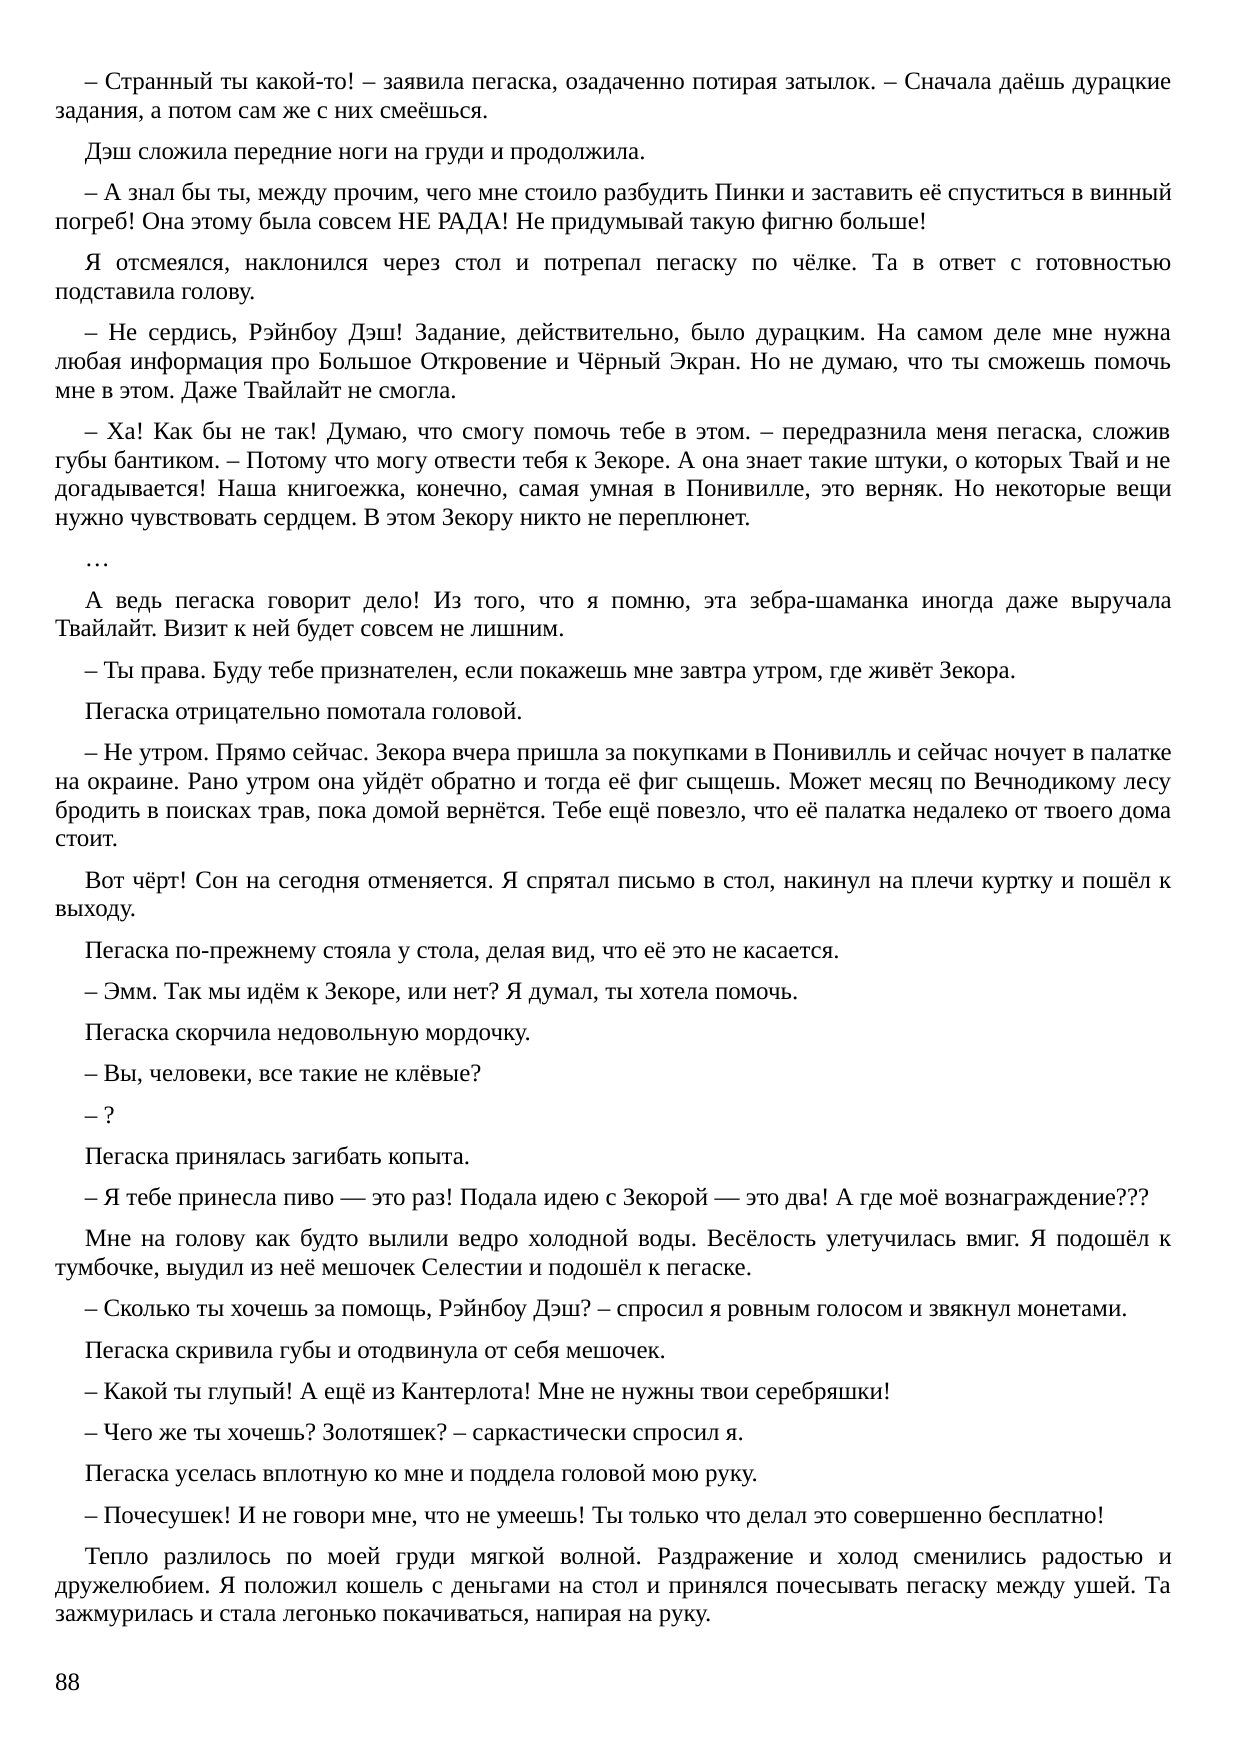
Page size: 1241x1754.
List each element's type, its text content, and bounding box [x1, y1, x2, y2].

text Пегаска скривила губы и отодвинула от себя мешочек. [55, 1335, 1173, 1363]
text Вот чёрт! Сон на сегодня отменяется. Я спрятал письмо в стол, накинул на плечи куртку и пошёл к выходу. [55, 865, 1173, 922]
text Пегаска скорчила недовольную мордочку. [55, 1017, 1173, 1046]
text – Эмм. Так мы идём к Зекоре, или нет? Я думал, ты хотела помочь. [55, 976, 1173, 1005]
text – Не утром. Прямо сейчас. Зекора вчера пришла за покупками в Понивилль и сейчас ночует в палатке на окраине. Рано утром она уйдёт обратно и тогда её фиг сыщешь. Может месяц по Вечнодикому лесу бродить в поисках трав, пока домой вернётся. Тебе ещё повезло, что её палатка недалеко от твоего дома стоит. [55, 737, 1173, 852]
text Пегаска отрицательно помотала головой. [55, 696, 1173, 725]
text – Сколько ты хочешь за помощь, Рэйнбоу Дэш? – спросил я ровным голосом и звякнул монетами. [55, 1293, 1173, 1322]
text – Странный ты какой-то! – заявила пегаска, озадаченно потирая затылок. – Сначала даёшь дурацкие задания, а потом сам же с них смеёшься. [55, 66, 1173, 123]
text – Какой ты глупый! А ещё из Кантерлота! Мне не нужны твои серебряшки! [55, 1376, 1173, 1405]
text Пегаска принялась загибать копыта. [55, 1141, 1173, 1170]
text Дэш сложила передние ноги на груди и продолжила. [55, 136, 1173, 165]
text – Почесушек! И не говори мне, что не умеешь! Ты только что делал это совершенно бесплатно! [55, 1500, 1173, 1528]
text … [55, 543, 1173, 572]
text – Не сердись, Рэйнбоу Дэш! Задание, действительно, было дурацким. На самом деле мне нужна любая информация про Большое Откровение и Чёрный Экран. Но не думаю, что ты сможешь помочь мне в этом. Даже Твайлайт не смогла. [55, 317, 1173, 403]
text – ? [55, 1100, 1173, 1128]
text – Ты права. Буду тебе признателен, если покажешь мне завтра утром, где живёт Зекора. [55, 655, 1173, 683]
text – Я тебе принесла пиво — это раз! Подала идею с Зекорой — это два! А где моё вознаграждение??? [55, 1182, 1173, 1211]
text Пегаска по-прежнему стояла у стола, делая вид, что её это не касается. [55, 935, 1173, 963]
text – Вы, человеки, все такие не клёвые? [55, 1058, 1173, 1087]
text Пегаска уселась вплотную ко мне и поддела головой мою руку. [55, 1458, 1173, 1487]
text – Ха! Как бы не так! Думаю, что смогу помочь тебе в этом. – передразнила меня пегаска, сложив губы бантиком. – Потому что могу отвести тебя к Зекоре. А она знает такие штуки, о которых Твай и не догадывается! Наша книгоежка, конечно, самая умная в Понивилле, это верняк. Но некоторые вещи нужно чувствовать сердцем. В этом Зекору никто не переплюнет. [55, 416, 1173, 531]
text Тепло разлилось по моей груди мягкой волной. Раздражение и холод сменились радостью и дружелюбием. Я положил кошель с деньгами на стол и принялся почесывать пегаску между ушей. Та зажмурилась и стала легонько покачиваться, напирая на руку. [55, 1541, 1173, 1627]
text – А знал бы ты, между прочим, чего мне стоило разбудить Пинки и заставить её спуститься в винный погреб! Она этому была совсем НЕ РАДА! Не придумывай такую фигню больше! [55, 177, 1173, 235]
text А ведь пегаска говорит дело! Из того, что я помню, эта зебра-шаманка иногда даже выручала Твайлайт. Визит к ней будет совсем не лишним. [55, 585, 1173, 642]
text Мне на голову как будто вылили ведро холодной воды. Весёлость улетучилась вмиг. Я подошёл к тумбочке, выудил из неё мешочек Селестии и подошёл к пегаске. [55, 1223, 1173, 1281]
text Я отсмеялся, наклонился через стол и потрепал пегаску по чёлке. Та в ответ с готовностью подставила голову. [55, 247, 1173, 305]
text – Чего же ты хочешь? Золотяшек? – саркастически спросил я. [55, 1417, 1173, 1446]
